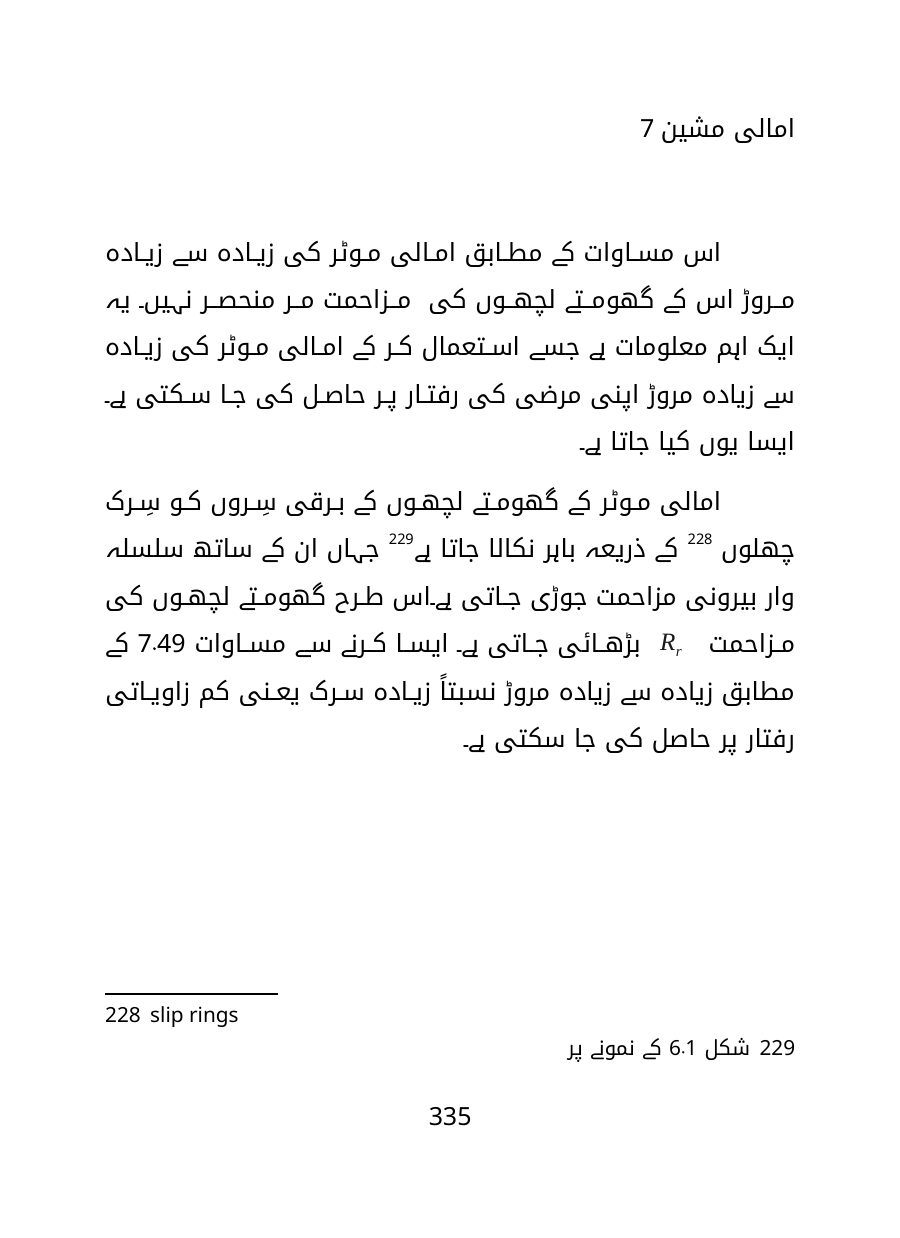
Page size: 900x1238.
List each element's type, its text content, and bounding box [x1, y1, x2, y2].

text اس مساوات کے مطابق امالی موٹر کی زیادہ سے زیادہ مروڑ اس کے گھومتے لچھوں کی مزاحمت مر منحصر نہیں۔ یہ ایک اہم معلومات ہے جسے استعمال کر کے امالی موٹر کی زیادہ سے زیادہ مروڑ اپنی مرضی کی رفتار پر حاصل کی جا سکتی ہے۔ایسا یوں کیا جاتا ہے۔ [105, 229, 795, 466]
text امالی موٹر کے گھومتے لچھوں کے برقی سِروں کو سِرک چھلوں کے ذریعہ باہر نکالا جاتا ہے جہاں ان کے ساتھ سلسلہ وار بیرونی مزاحمت جوڑی جاتی ہے۔اس طرح گھومتے لچھوں کی مزاحمت بڑھائی جاتی ہے۔ ایسا کرنے سے مساوات 7.49 کے مطابق زیادہ سے زیادہ مروڑ نسبتاً زیادہ سرک یعنی کم زاویاتی رفتار پر حاصل کی جا سکتی ہے۔ [105, 478, 795, 763]
text شکل 6.1 کے نمونے پر [105, 1029, 795, 1068]
text slip rings [105, 1001, 795, 1029]
